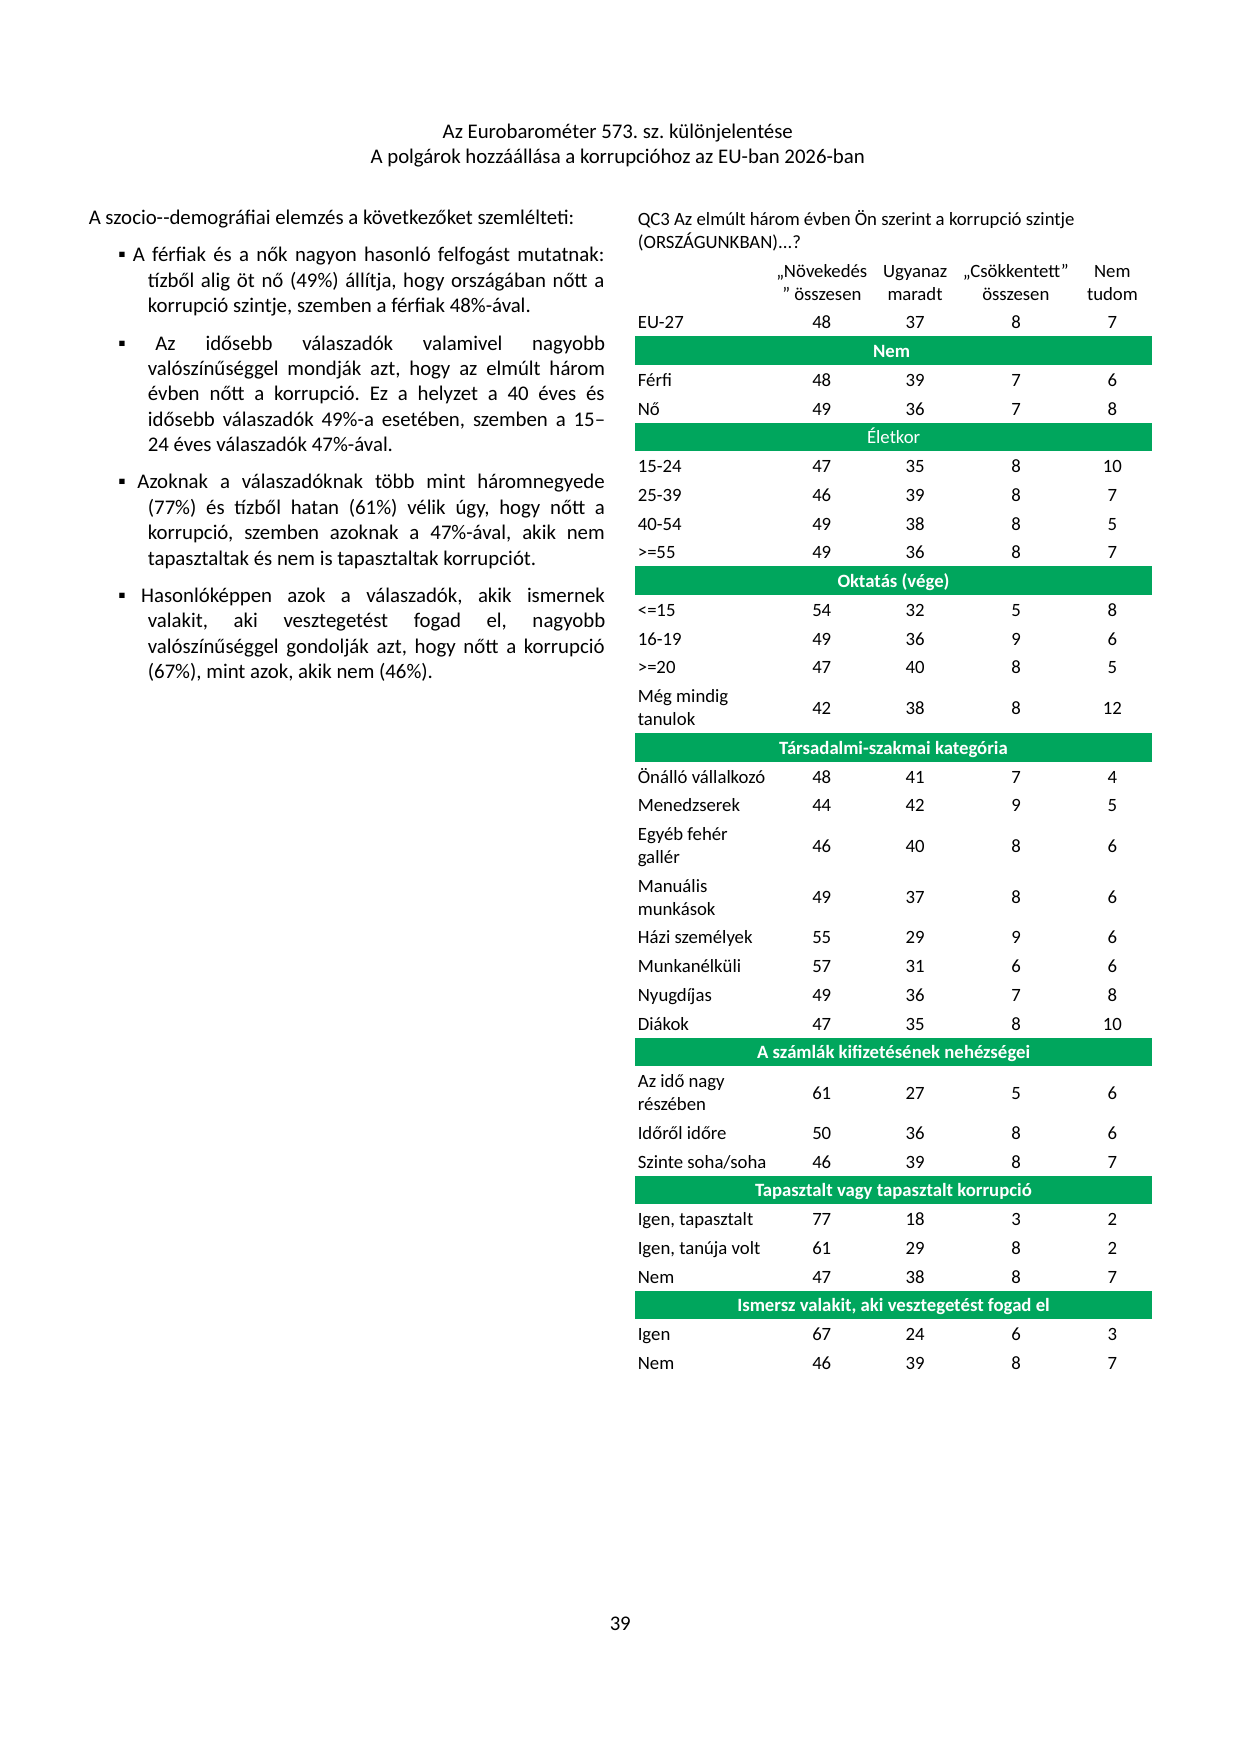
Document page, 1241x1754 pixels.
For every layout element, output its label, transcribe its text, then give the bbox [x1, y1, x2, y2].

table_cell 6 [1072, 819, 1152, 871]
table_cell 49 [773, 980, 871, 1009]
table_cell 49 [773, 871, 871, 923]
table_cell 7 [959, 762, 1072, 791]
table_cell 36 [871, 980, 959, 1009]
table_cell 8 [959, 1348, 1072, 1377]
table_cell 6 [959, 951, 1072, 980]
table_cell 31 [871, 951, 959, 980]
table_cell Oktatás (vége) [635, 566, 1152, 595]
table_cell 49 [773, 394, 871, 423]
table_cell 49 [773, 624, 871, 653]
table_cell 6 [1072, 951, 1152, 980]
table_cell 37 [871, 308, 959, 336]
table_cell Szinte soha/soha [635, 1147, 772, 1176]
table_cell 46 [773, 1348, 871, 1377]
table_cell Igen, tanúja volt [635, 1233, 772, 1262]
table_cell 9 [959, 923, 1072, 951]
table_cell Házi személyek [635, 923, 772, 951]
table_cell 27 [871, 1066, 959, 1118]
table_cell Még mindig tanulok [635, 681, 772, 733]
table_cell EU-27 [635, 308, 772, 336]
table_cell 44 [773, 791, 871, 819]
table_cell 61 [773, 1066, 871, 1118]
table_cell Ismersz valakit, aki vesztegetést fogad el [635, 1291, 1152, 1319]
table_cell „Növekedés” összesen [773, 256, 871, 308]
table_cell 6 [1072, 1066, 1152, 1118]
table_cell Az idő nagy részében [635, 1066, 772, 1118]
table_cell 16-19 [635, 624, 772, 653]
table_cell 7 [1072, 1147, 1152, 1176]
table_cell 47 [773, 1262, 871, 1291]
text ▪ Azoknak a válaszadóknak több mint háromnegyede (77%) és tízből hatan (61%) vélik úgy, hogy nőtt a korrupció, szemben azoknak a 47%-ával, akik nem tapasztaltak és nem is tapasztaltak korrupciót. [118, 469, 605, 570]
table_cell 9 [959, 624, 1072, 653]
table_cell 47 [773, 451, 871, 480]
table_cell 8 [959, 681, 1072, 733]
table_cell 6 [1072, 624, 1152, 653]
table_cell 7 [959, 980, 1072, 1009]
table_cell Önálló vállalkozó [635, 762, 772, 791]
table_cell 32 [871, 595, 959, 624]
table_cell 49 [773, 509, 871, 538]
table_cell 37 [871, 871, 959, 923]
table_cell 36 [871, 394, 959, 423]
table_cell 35 [871, 1009, 959, 1038]
table_cell 18 [871, 1204, 959, 1233]
table_cell Nyugdíjas [635, 980, 772, 1009]
table_cell Munkanélküli [635, 951, 772, 980]
table_cell 36 [871, 624, 959, 653]
table_cell 10 [1072, 1009, 1152, 1038]
table_cell 48 [773, 365, 871, 394]
table_cell 41 [871, 762, 959, 791]
table_cell 42 [871, 791, 959, 819]
table_cell 8 [959, 1118, 1072, 1147]
table_cell 40-54 [635, 509, 772, 538]
table_cell 8 [959, 819, 1072, 871]
table_cell 46 [773, 819, 871, 871]
table_cell 5 [1072, 509, 1152, 538]
table_cell Egyéb fehér gallér [635, 819, 772, 871]
table_cell Nem tudom [1072, 256, 1152, 308]
table_cell 9 [959, 791, 1072, 819]
table_cell 48 [773, 308, 871, 336]
table_cell 2 [1072, 1204, 1152, 1233]
table_cell 8 [1072, 595, 1152, 624]
table_cell 6 [1072, 1118, 1152, 1147]
table_cell 36 [871, 538, 959, 566]
table_cell 61 [773, 1233, 871, 1262]
table_cell 39 [871, 1348, 959, 1377]
table_cell 25-39 [635, 480, 772, 509]
table_cell 4 [1072, 762, 1152, 791]
table_cell Nő [635, 394, 772, 423]
table_cell „Csökkentett” összesen [959, 256, 1072, 308]
table_cell 8 [959, 538, 1072, 566]
table_cell 54 [773, 595, 871, 624]
table_cell 47 [773, 653, 871, 681]
text ▪ Hasonlóképpen azok a válaszadók, akik ismernek valakit, aki vesztegetést fogad el, nagyobb valószínűséggel gondolják azt, hogy nőtt a korrupció (67%), mint azok, akik nem (46%). [118, 582, 605, 684]
table_cell 8 [959, 451, 1072, 480]
table_cell 8 [1072, 394, 1152, 423]
table_cell 7 [959, 365, 1072, 394]
table_cell 5 [1072, 791, 1152, 819]
table_cell Ugyanaz maradt [871, 256, 959, 308]
text ▪ A férfiak és a nők nagyon hasonló felfogást mutatnak: tízből alig öt nő (49%) állítja, hogy országában nőtt a korrupció szintje, szemben a férfiak 48%-ával. [118, 242, 605, 318]
table_cell Férfi [635, 365, 772, 394]
table_cell 7 [1072, 1348, 1152, 1377]
table_cell 24 [871, 1319, 959, 1348]
table_cell 42 [773, 681, 871, 733]
table_cell [635, 256, 772, 308]
table_cell 67 [773, 1319, 871, 1348]
table_header QC3 Az elmúlt három évben Ön szerint a korrupció szintje (ORSZÁGUNKBAN)...? [635, 204, 1152, 256]
table_cell 39 [871, 1147, 959, 1176]
table_cell 47 [773, 1009, 871, 1038]
table_cell 39 [871, 480, 959, 509]
table_cell 15-24 [635, 451, 772, 480]
table_cell 29 [871, 1233, 959, 1262]
table_cell 8 [959, 1009, 1072, 1038]
table_cell Időről időre [635, 1118, 772, 1147]
table_cell 3 [959, 1204, 1072, 1233]
table_cell 36 [871, 1118, 959, 1147]
table_cell 5 [959, 595, 1072, 624]
table_cell Menedzserek [635, 791, 772, 819]
table_cell 57 [773, 951, 871, 980]
table_cell Nem [635, 1262, 772, 1291]
table_cell 8 [959, 480, 1072, 509]
table_cell 7 [1072, 308, 1152, 336]
table_cell 12 [1072, 681, 1152, 733]
table_cell 35 [871, 451, 959, 480]
text ▪ Az idősebb válaszadók valamivel nagyobb valószínűséggel mondják azt, hogy az elmúlt három évben nőtt a korrupció. Ez a helyzet a 40 éves és idősebb válaszadók 49%-a esetében, szemben a 15–24 éves válaszadók 47%-ával. [118, 330, 605, 457]
table_cell 8 [959, 1147, 1072, 1176]
table_cell 38 [871, 681, 959, 733]
table_cell 7 [1072, 480, 1152, 509]
text A szocio-‑demográfiai elemzés a következőket szemlélteti: [88, 204, 605, 230]
table_cell 77 [773, 1204, 871, 1233]
table_cell <=15 [635, 595, 772, 624]
table_cell Igen, tapasztalt [635, 1204, 772, 1233]
table_cell 39 [871, 365, 959, 394]
table_cell 46 [773, 1147, 871, 1176]
table_cell 10 [1072, 451, 1152, 480]
table_cell 8 [959, 308, 1072, 336]
table_cell 48 [773, 762, 871, 791]
table_cell 46 [773, 480, 871, 509]
table_cell Diákok [635, 1009, 772, 1038]
table_cell 49 [773, 538, 871, 566]
table_cell 5 [1072, 653, 1152, 681]
table_cell 8 [959, 871, 1072, 923]
table_cell 50 [773, 1118, 871, 1147]
table_cell Társadalmi-szakmai kategória [635, 733, 1152, 762]
table_cell 55 [773, 923, 871, 951]
table_cell 7 [959, 394, 1072, 423]
table_cell 6 [1072, 871, 1152, 923]
table_cell Nem [635, 336, 1152, 365]
table_cell Tapasztalt vagy tapasztalt korrupció [635, 1176, 1152, 1204]
table_cell 8 [959, 1262, 1072, 1291]
table_cell 40 [871, 653, 959, 681]
table_cell 8 [959, 653, 1072, 681]
table_cell >=55 [635, 538, 772, 566]
table_cell 8 [959, 1233, 1072, 1262]
table_cell 6 [1072, 923, 1152, 951]
table_cell 6 [1072, 365, 1152, 394]
table_cell 40 [871, 819, 959, 871]
table_cell 7 [1072, 538, 1152, 566]
table_cell Igen [635, 1319, 772, 1348]
table_cell 3 [1072, 1319, 1152, 1348]
table_cell 6 [959, 1319, 1072, 1348]
table_cell 29 [871, 923, 959, 951]
table_cell A számlák kifizetésének nehézségei [635, 1038, 1152, 1066]
table_cell Nem [635, 1348, 772, 1377]
table_cell Életkor [635, 423, 1152, 451]
table_cell >=20 [635, 653, 772, 681]
table_cell 38 [871, 509, 959, 538]
table_cell 8 [959, 509, 1072, 538]
table_cell 38 [871, 1262, 959, 1291]
table_cell 7 [1072, 1262, 1152, 1291]
table_cell 2 [1072, 1233, 1152, 1262]
table_cell Manuális munkások [635, 871, 772, 923]
table_cell 5 [959, 1066, 1072, 1118]
table_cell 8 [1072, 980, 1152, 1009]
